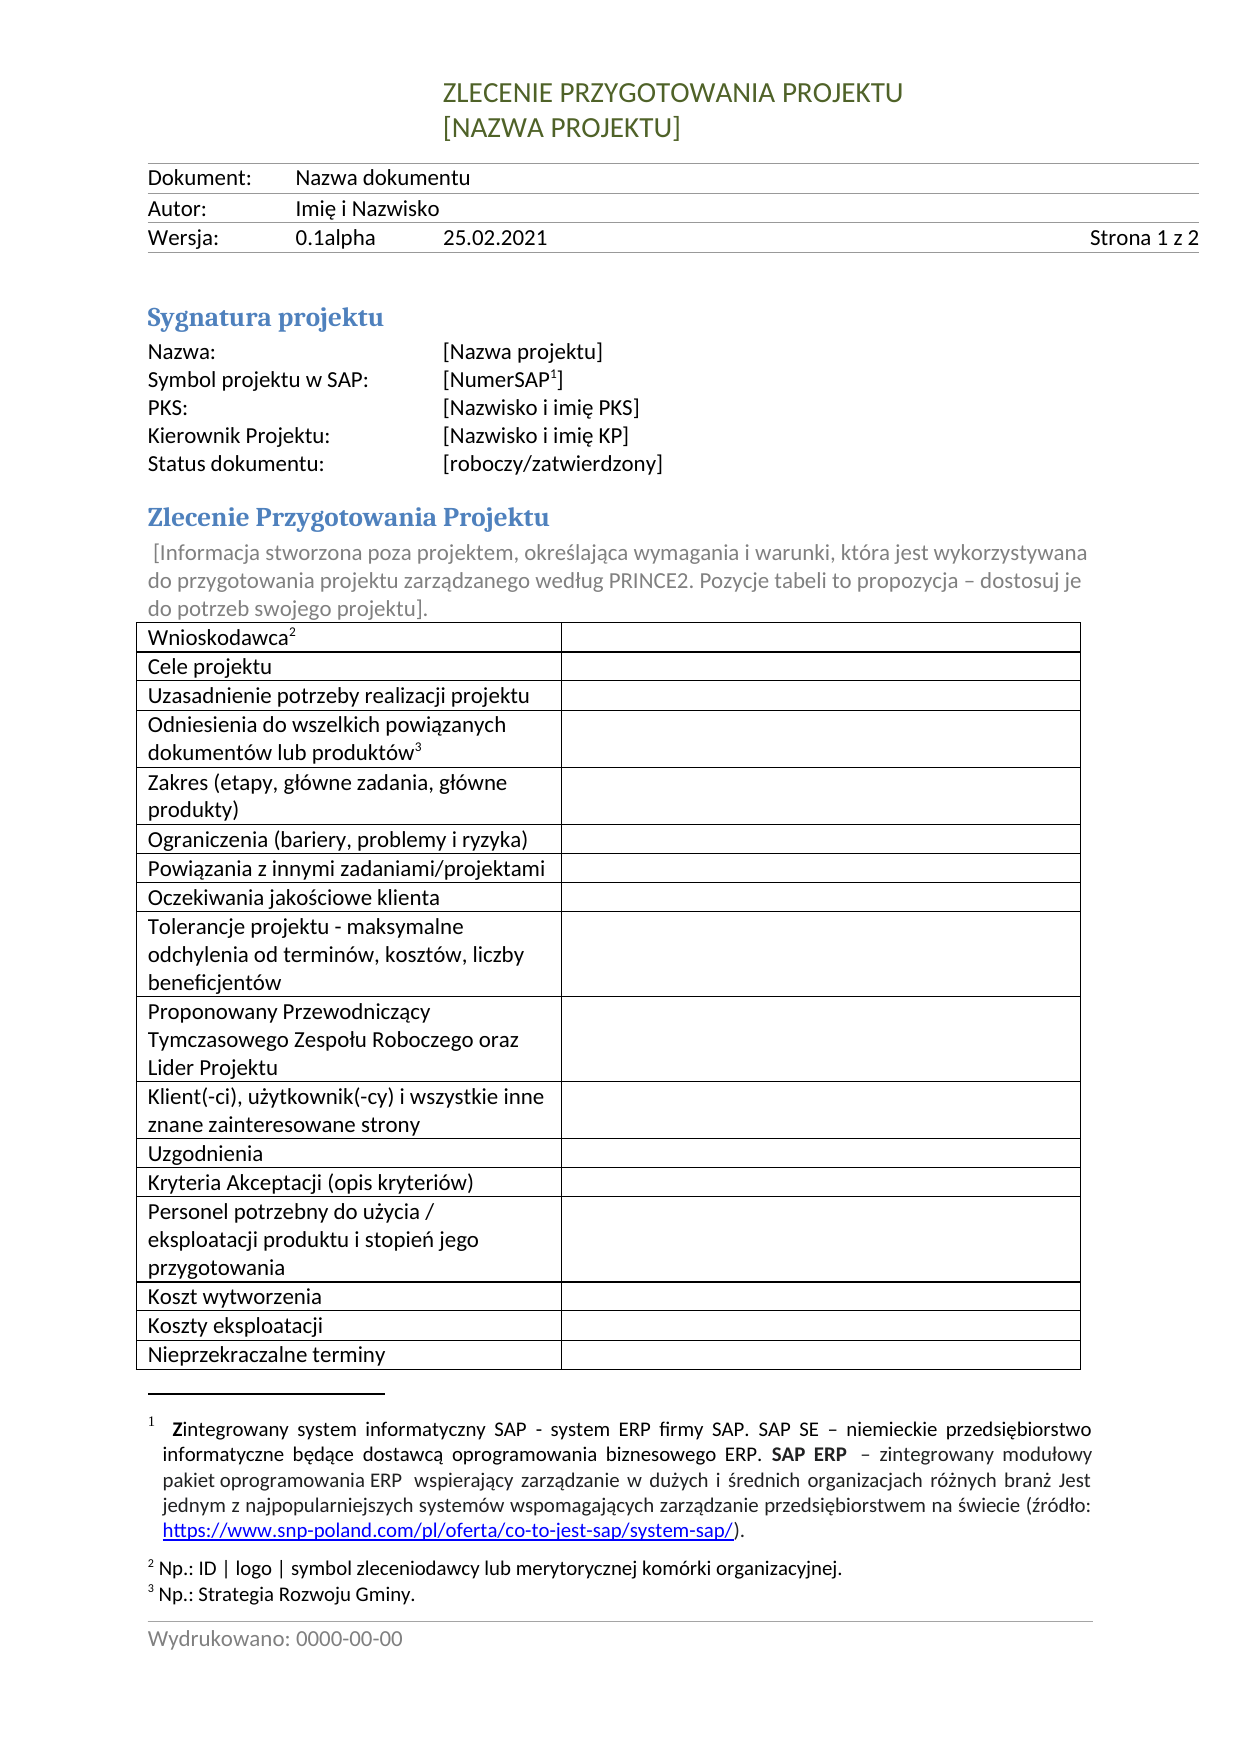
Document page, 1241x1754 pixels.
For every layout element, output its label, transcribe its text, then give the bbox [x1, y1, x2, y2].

table_cell [562, 1197, 1080, 1281]
table_cell [562, 1311, 1080, 1339]
table_cell Koszt wytworzenia [137, 1283, 561, 1310]
text Kierownik Projektu: [Nazwisko i imię KP] [148, 421, 1093, 449]
table_cell [562, 825, 1080, 853]
table_cell [562, 912, 1080, 996]
table_cell [562, 768, 1080, 824]
table_cell Oczekiwania jakościowe klienta [137, 883, 561, 911]
table_header Wnioskodawca [137, 623, 561, 651]
table_cell Uzgodnienia [137, 1139, 561, 1167]
table_cell [562, 1283, 1080, 1310]
table_cell Koszty eksploatacji [137, 1311, 561, 1339]
table_cell [562, 1139, 1080, 1167]
table_cell [562, 681, 1080, 709]
table_cell [562, 854, 1080, 882]
table_cell Kryteria Akceptacji (opis kryteriów) [137, 1168, 561, 1196]
text Symbol projektu w SAP: [NumerSAP] [148, 365, 1093, 393]
table_cell Personel potrzebny do użycia / eksploatacji produktu i stopień jego przygotowania [137, 1197, 561, 1281]
table_cell Proponowany Przewodniczący Tymczasowego Zespołu Roboczego oraz Lider Projektu [137, 997, 561, 1081]
table_cell Zakres (etapy, główne zadania, główne produkty) [137, 768, 561, 824]
table_cell Uzasadnienie potrzeby realizacji projektu [137, 681, 561, 709]
table_cell [562, 1082, 1080, 1138]
table_cell [562, 711, 1080, 767]
text Nazwa: [Nazwa projektu] [148, 337, 1093, 365]
table_cell [562, 1168, 1080, 1196]
table_cell Tolerancje projektu - maksymalne odchylenia od terminów, kosztów, liczby beneficjentów [137, 912, 561, 996]
table_cell [562, 1341, 1080, 1368]
table_cell Cele projektu [137, 653, 561, 680]
table_cell Ograniczenia (bariery, problemy i ryzyka) [137, 825, 561, 853]
text PKS: [Nazwisko i imię PKS] [148, 393, 1093, 421]
subtitle Sygnatura projektu [148, 302, 1093, 333]
table_cell Klient(-ci), użytkownik(-cy) i wszystkie inne znane zainteresowane strony [137, 1082, 561, 1138]
table_cell Nieprzekraczalne terminy [137, 1341, 561, 1368]
text Status dokumentu: [roboczy/zatwierdzony] [148, 449, 1093, 477]
table_cell [562, 997, 1080, 1081]
table_cell Odniesienia do wszelkich powiązanych dokumentów lub produktów [137, 711, 561, 767]
table_cell [562, 653, 1080, 680]
table_cell Powiązania z innymi zadaniami/projektami [137, 854, 561, 882]
table_header [562, 623, 1080, 651]
text Zintegrowany system informatyczny SAP - system ERP firmy SAP. SAP SE – niemieckie przedsiębiorstwo informatyczne będące dostawcą oprogramowania biznesowego ERP. SAP ERP – zintegrowany modułowy pakiet oprogramowania ERP wspierający zarządzanie w dużych i średnich organizacjach różnych branż Jest jednym z najpopularniejszych systemów wspomagających zarządzanie przedsiębiorstwem na świecie (źródło: https://www.snp-poland.com/pl/oferta/co-to-jest-sap/system-sap/). [148, 1413, 1093, 1543]
subtitle Zlecenie Przygotowania Projektu [148, 502, 1093, 534]
text [Informacja stworzona poza projektem, określająca wymagania i warunki, która jest wykorzystywana do przygotowania projektu zarządzanego według PRINCE2. Pozycje tabeli to propozycja – dostosuj je do potrzeb swojego projektu]. [148, 538, 1093, 622]
table_cell [562, 883, 1080, 911]
